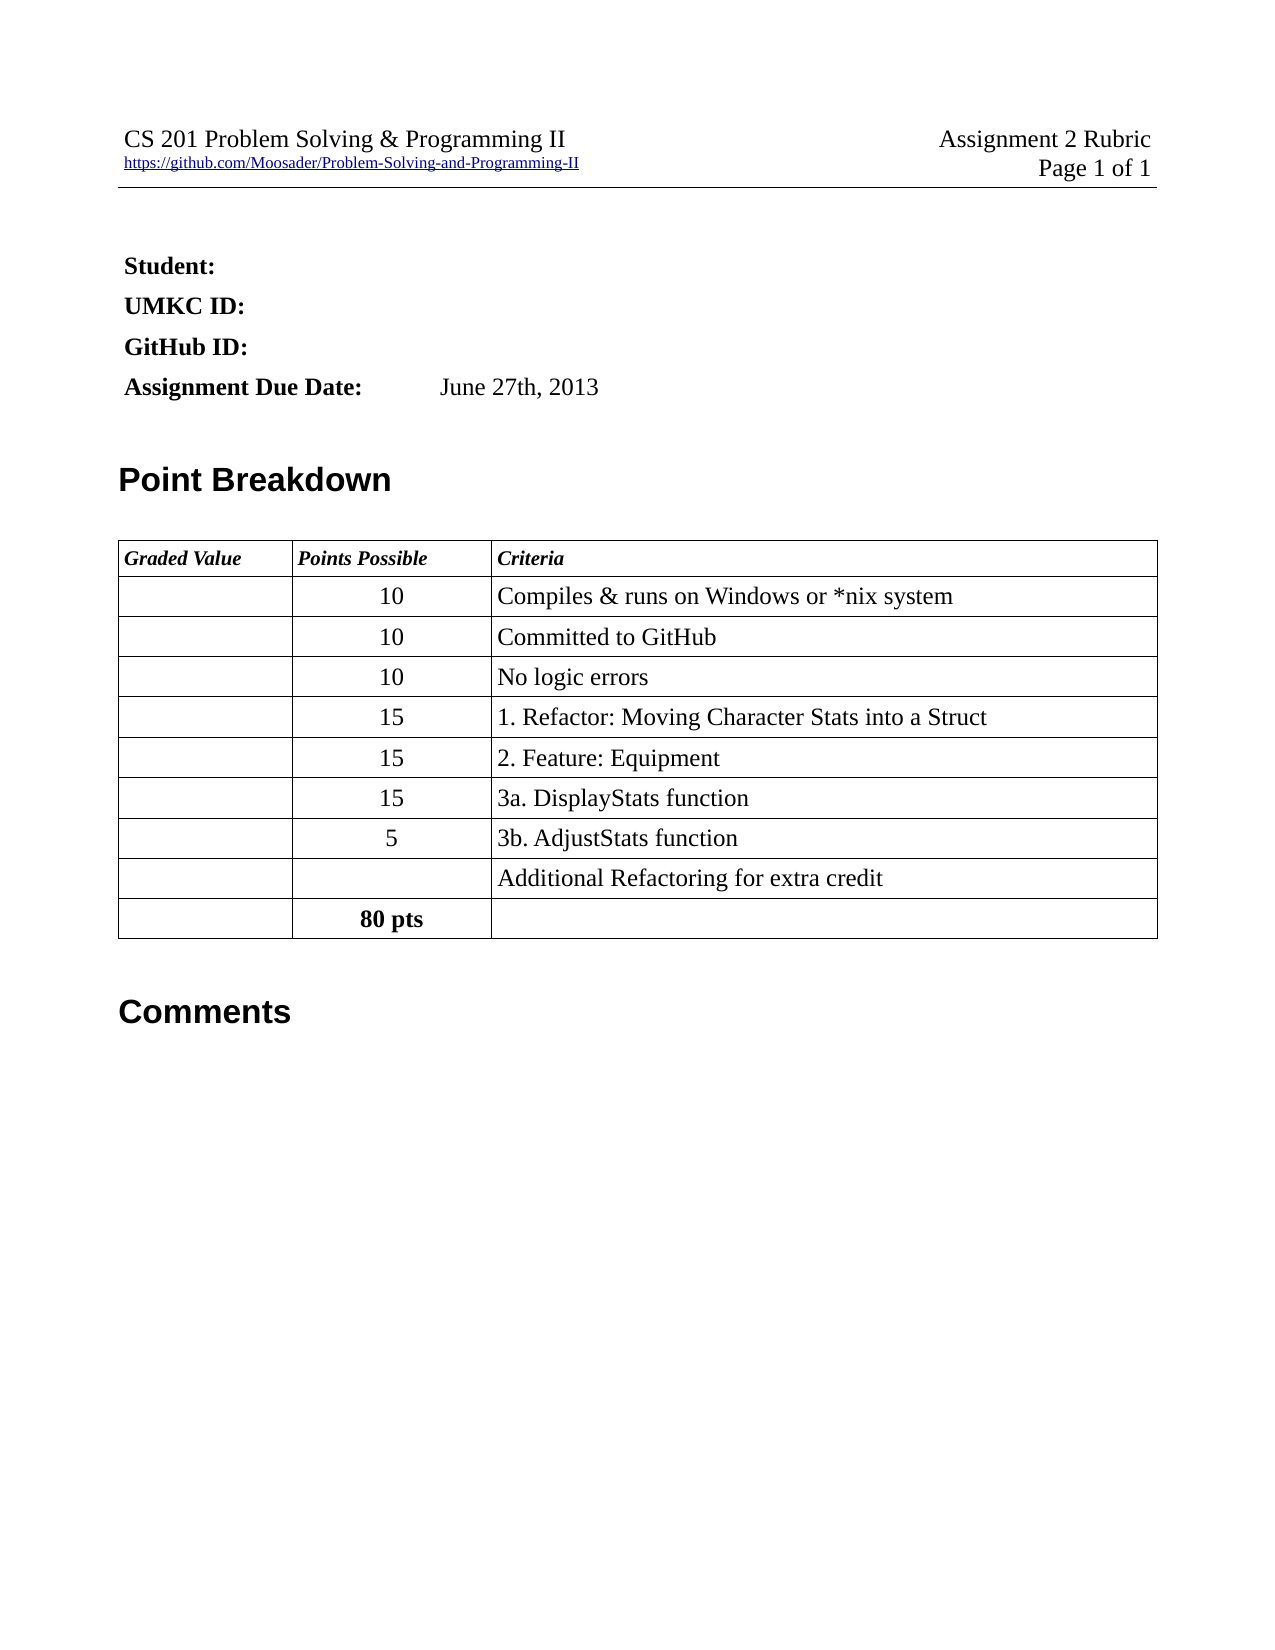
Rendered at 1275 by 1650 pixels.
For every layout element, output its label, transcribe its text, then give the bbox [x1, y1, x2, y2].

table_cell Compiles & runs on Windows or *nix system [492, 577, 1157, 616]
table_header [434, 245, 1157, 286]
table_cell 2. Feature: Equipment [492, 738, 1157, 777]
table_cell Additional Refactoring for extra credit [492, 859, 1157, 898]
table_cell No logic errors [492, 657, 1157, 696]
table_cell 3a. DisplayStats function [492, 778, 1157, 817]
table_cell 10 [293, 657, 491, 696]
table_cell [119, 738, 292, 777]
table_cell 15 [293, 697, 491, 737]
table_cell [119, 577, 292, 616]
table_cell [119, 697, 292, 737]
subtitle Comments [118, 992, 1157, 1031]
table_cell 10 [293, 617, 491, 656]
table_cell UMKC ID: [118, 286, 434, 326]
table_cell [119, 778, 292, 817]
table_cell 80 pts [293, 899, 491, 938]
table_header Criteria [492, 541, 1157, 576]
table_cell Assignment Due Date: [118, 366, 434, 406]
table_cell 5 [293, 819, 491, 858]
table_cell Committed to GitHub [492, 617, 1157, 656]
table_cell [492, 899, 1157, 938]
table_cell [293, 859, 491, 898]
table_cell 3b. AdjustStats function [492, 819, 1157, 858]
subtitle Point Breakdown [118, 460, 1157, 499]
table_cell GitHub ID: [118, 326, 434, 366]
table_cell [434, 286, 1157, 326]
table_header Student: [118, 245, 434, 286]
table_cell 15 [293, 778, 491, 817]
table_cell 10 [293, 577, 491, 616]
table_cell June 27th, 2013 [434, 366, 1157, 406]
table_cell 1. Refactor: Moving Character Stats into a Struct [492, 697, 1157, 737]
table_cell 15 [293, 738, 491, 777]
table_cell [119, 899, 292, 938]
table_cell [119, 657, 292, 696]
table_cell [119, 617, 292, 656]
table_header Graded Value [119, 541, 292, 576]
table_cell [119, 859, 292, 898]
table_cell [119, 819, 292, 858]
table_cell [434, 326, 1157, 366]
table_header Points Possible [293, 541, 491, 576]
